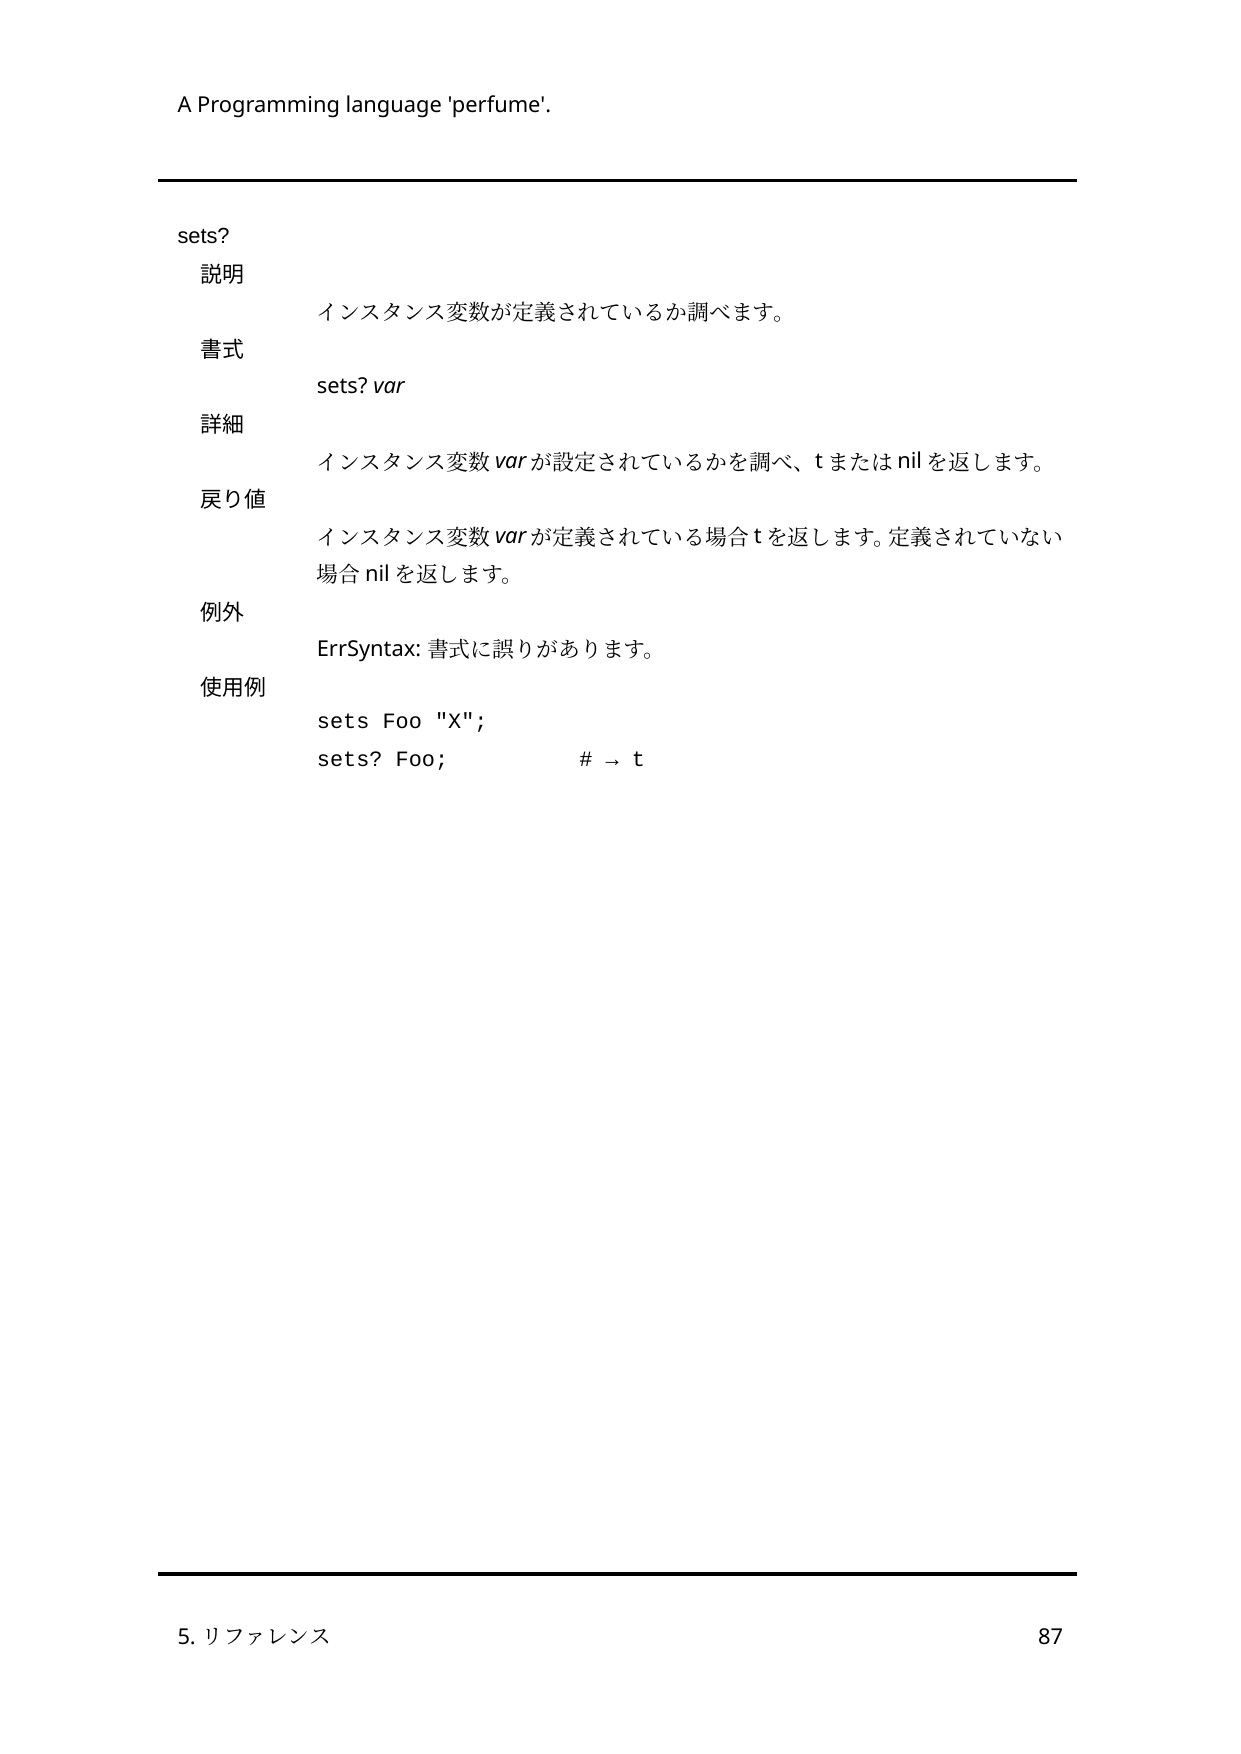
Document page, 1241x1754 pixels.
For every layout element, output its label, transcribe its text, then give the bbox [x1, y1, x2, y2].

table_cell sets Foo "X"; sets? Foo; # → t [317, 667, 1063, 779]
table_header 説明 [200, 254, 317, 329]
table_cell インスタンス変数varが設定されているかを調べ、tまたはnilを返します。 [317, 404, 1063, 479]
table_cell 使用例 [200, 667, 317, 779]
table_cell インスタンス変数varが定義されている場合tを返します。定義されていない場合nilを返します。 [317, 479, 1063, 592]
table_cell ErrSyntax: 書式に誤りがあります。 [317, 592, 1063, 667]
table_cell 戻り値 [200, 479, 317, 592]
table_header インスタンス変数が定義されているか調べます。 [317, 254, 1063, 329]
table_cell sets? var [317, 329, 1063, 404]
subtitle sets? [177, 217, 1063, 254]
table_cell 例外 [200, 592, 317, 667]
table_cell 詳細 [200, 404, 317, 479]
table_cell 書式 [200, 329, 317, 404]
